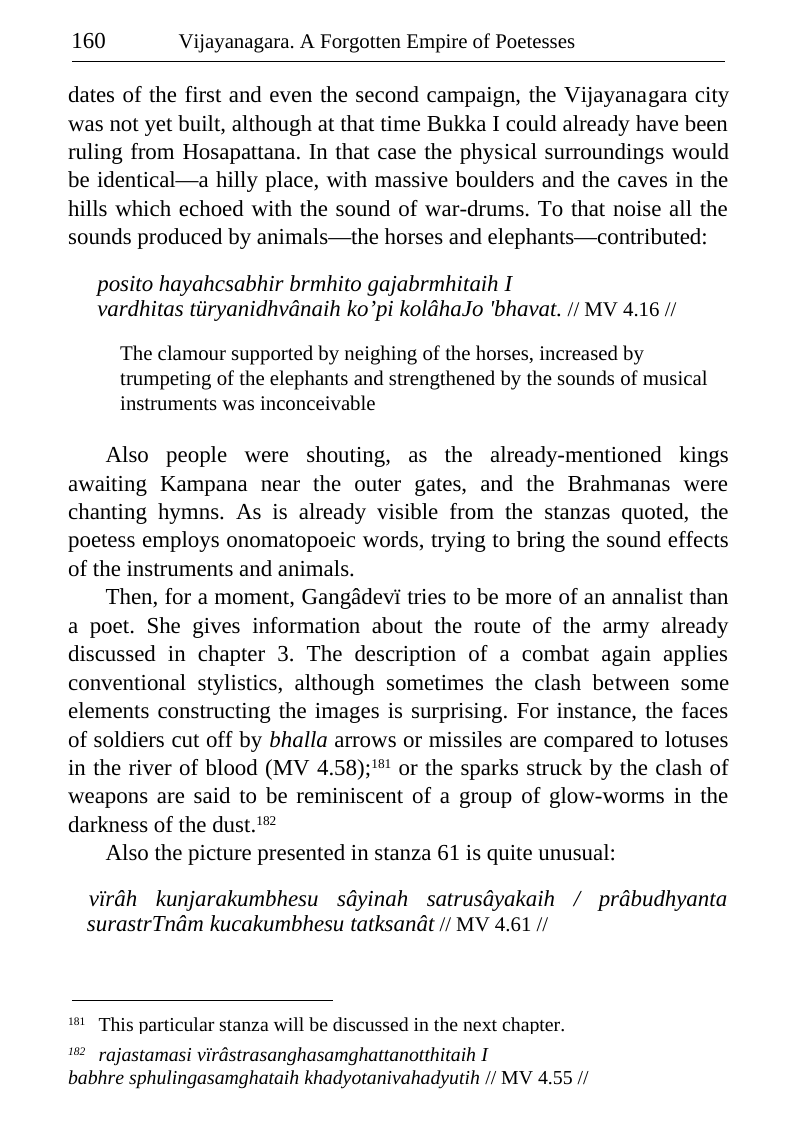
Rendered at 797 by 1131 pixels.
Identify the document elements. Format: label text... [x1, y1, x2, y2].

text Also the picture presented in stanza 61 is quite unusual: [68, 839, 729, 866]
text Vijayanagara. A Forgotten Empire of Poetesses [178, 29, 619, 53]
text posito hayahcsabhir brmhito gajabrmhitaih I [68, 271, 729, 297]
text vardhitas türyanidhvânaih ko’pi kolâhaJo 'bhavat. // MV 4.16 // [68, 297, 729, 322]
text 160 [71, 27, 119, 53]
text 182 rajastamasi vïrâstrasanghasamghattanotthitaih I [68, 1043, 729, 1066]
text Then, for a moment, Gangâdevï tries to be more of an annalist than a poet. She gives information about the route of the army already discussed in chapter 3. The description of a combat again applies conventional stylistics, although sometimes the clash be­tween some elements constructing the images is surprising. For instance, the faces of soldiers cut off by bhalla arrows or missiles are compared to lotuses in the river of blood (MV 4.58);181 or the sparks struck by the clash of weapons are said to be reminiscent of a group of glow-worms in the darkness of the dust.182 [68, 583, 729, 837]
text Also people were shouting, as the already-mentioned kings awaiting Kampana near the outer gates, and the Brahmanas were chanting hymns. As is already visible from the stanzas quoted, the poetess employs onomatopoeic words, trying to bring the sound effects of the instruments and animals. [68, 441, 729, 581]
text babhre sphulingasamghataih khadyotanivahadyutih // MV 4.55 // [68, 1066, 729, 1089]
text dates of the first and even the second campaign, the Vijayana­gara city was not yet built, although at that time Bukka I could already have been ruling from Hosapattana. In that case the phys­ical surroundings would be identical—a hilly place, with massive boulders and the caves in the hills which echoed with the sound of war-drums. To that noise all the sounds produced by animals—the horses and elephants—contributed: [68, 81, 729, 250]
text 181 This particular stanza will be discussed in the next chapter. [68, 1013, 729, 1033]
text The clamour supported by neighing of the horses, increased by trumpeting of the elephants and strengthened by the sounds of musical instruments was inconceivable [120, 341, 729, 415]
text vïrâh kunjarakumbhesu sâyinah satrusâyakaih / prâbudhyanta surastrTnâm kucakumbhesu tatksanât // MV 4.61 // [87, 887, 729, 937]
